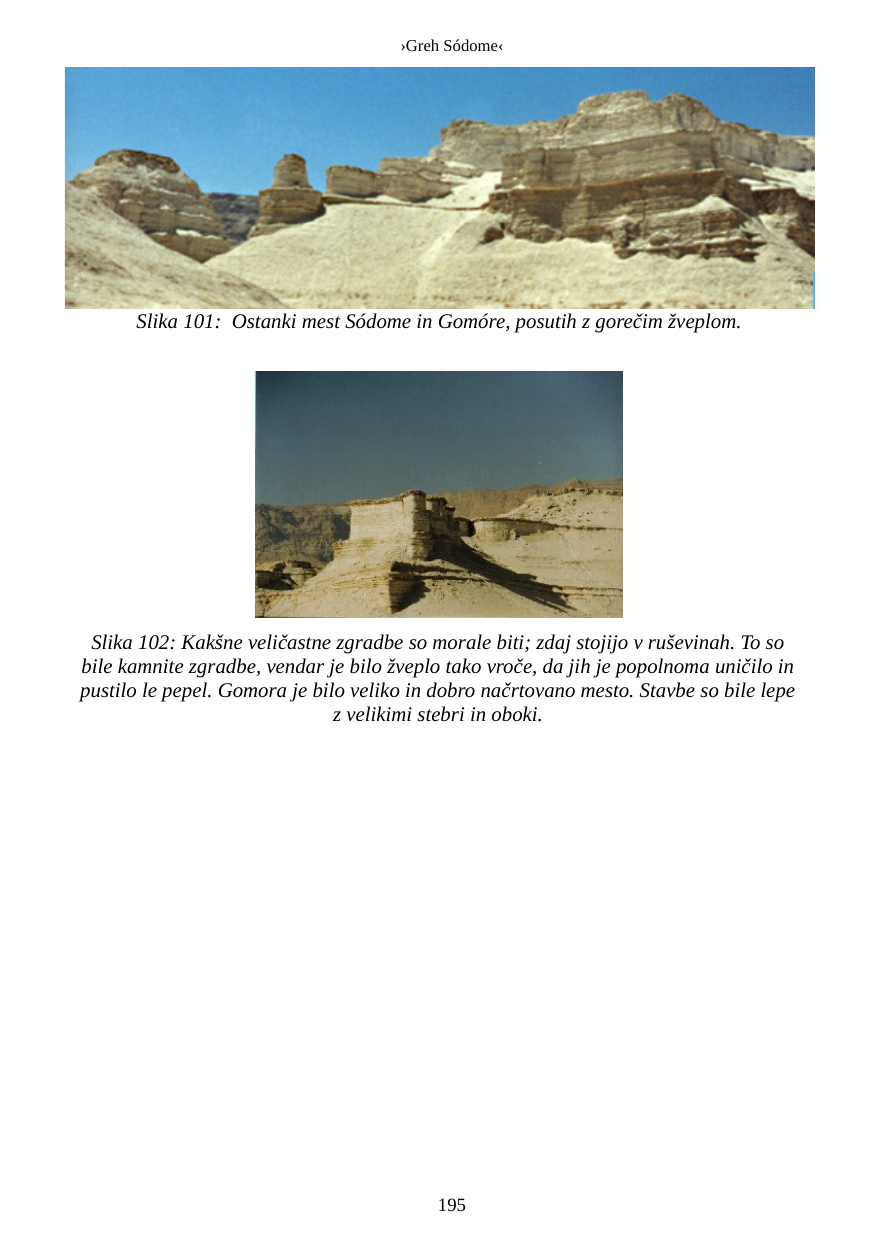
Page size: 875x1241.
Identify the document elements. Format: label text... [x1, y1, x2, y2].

text Slika 102: Kakšne veličastne zgradbe so morale biti; zdaj stojijo v ruševinah. To so bile kamnite zgradbe, vendar je bilo žveplo tako vroče, da jih je popolnoma uničilo in pustilo le pepel. Gomora je bilo veliko in dobro načrtovano mesto. Stavbe so bile lepe z velikimi stebri in oboki. [75, 371, 803, 726]
picture [254, 371, 623, 618]
text Slika 101: Ostanki mest Sódome in Gomóre, posutih z gorečim žveplom. [65, 309, 815, 333]
picture [64, 67, 815, 309]
